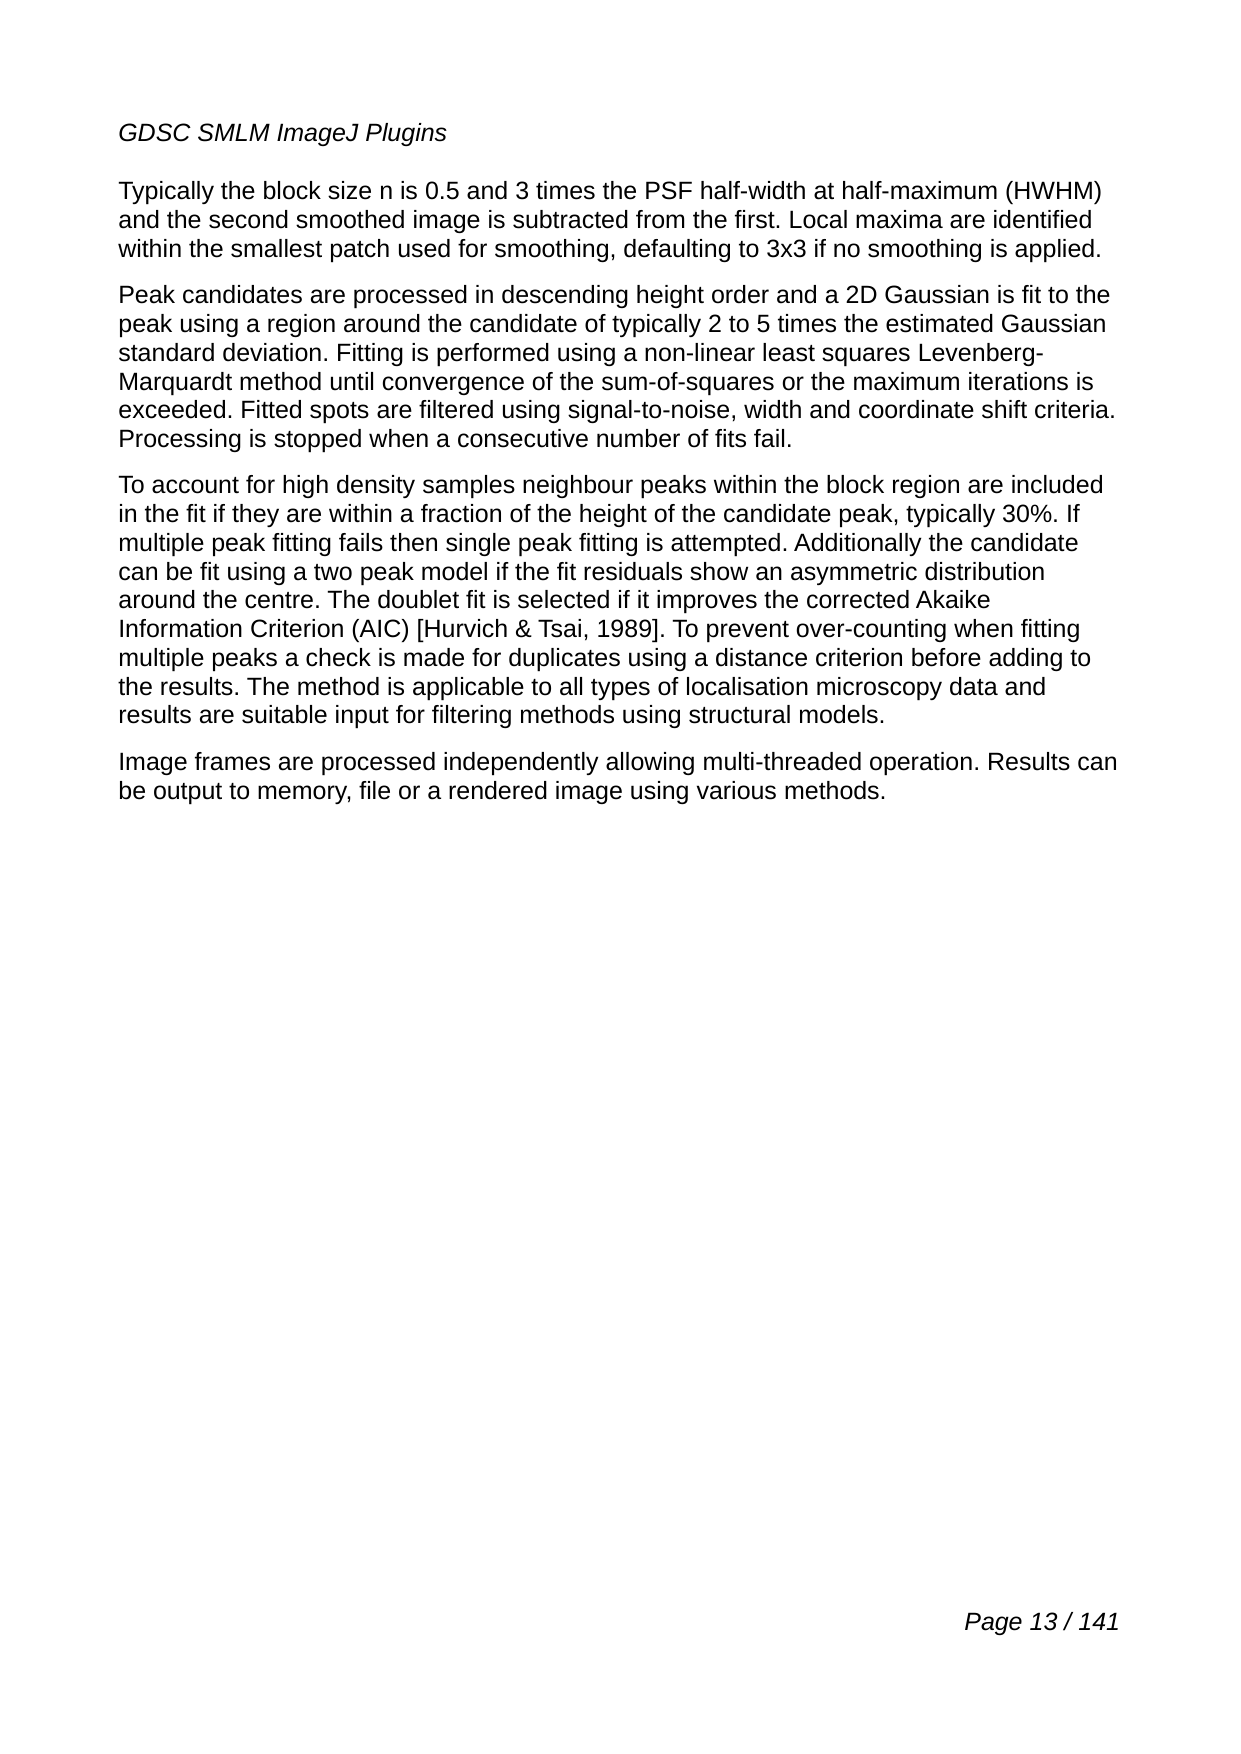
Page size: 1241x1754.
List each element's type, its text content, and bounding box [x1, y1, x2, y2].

text To account for high density samples neighbour peaks within the block region are included in the fit if they are within a fraction of the height of the candidate peak, typically 30%. If multiple peak fitting fails then single peak fitting is attempted. Additionally the candidate can be fit using a two peak model if the fit residuals show an asymmetric distribution around the centre. The doublet fit is selected if it improves the corrected Akaike Information Criterion (AIC) [Hurvich & Tsai, 1989]. To prevent over-counting when fitting multiple peaks a check is made for duplicates using a distance criterion before adding to the results. The method is applicable to all types of localisation microscopy data and results are suitable input for filtering methods using structural models. [118, 471, 1122, 729]
text Image frames are processed independently allowing multi-threaded operation. Results can be output to memory, file or a rendered image using various methods. [118, 747, 1122, 804]
text Peak candidates are processed in descending height order and a 2D Gaussian is fit to the peak using a region around the candidate of typically 2 to 5 times the estimated Gaussian standard deviation. Fitting is performed using a non-linear least squares Levenberg-Marquardt method until convergence of the sum-of-squares or the maximum iterations is exceeded. Fitted spots are filtered using signal-to-noise, width and coordinate shift criteria. Processing is stopped when a consecutive number of fits fail. [118, 280, 1122, 453]
text Typically the block size n is 0.5 and 3 times the PSF half-width at half-maximum (HWHM) and the second smoothed image is subtracted from the first. Local maxima are identified within the smallest patch used for smoothing, defaulting to 3x3 if no smoothing is applied. [118, 176, 1122, 263]
